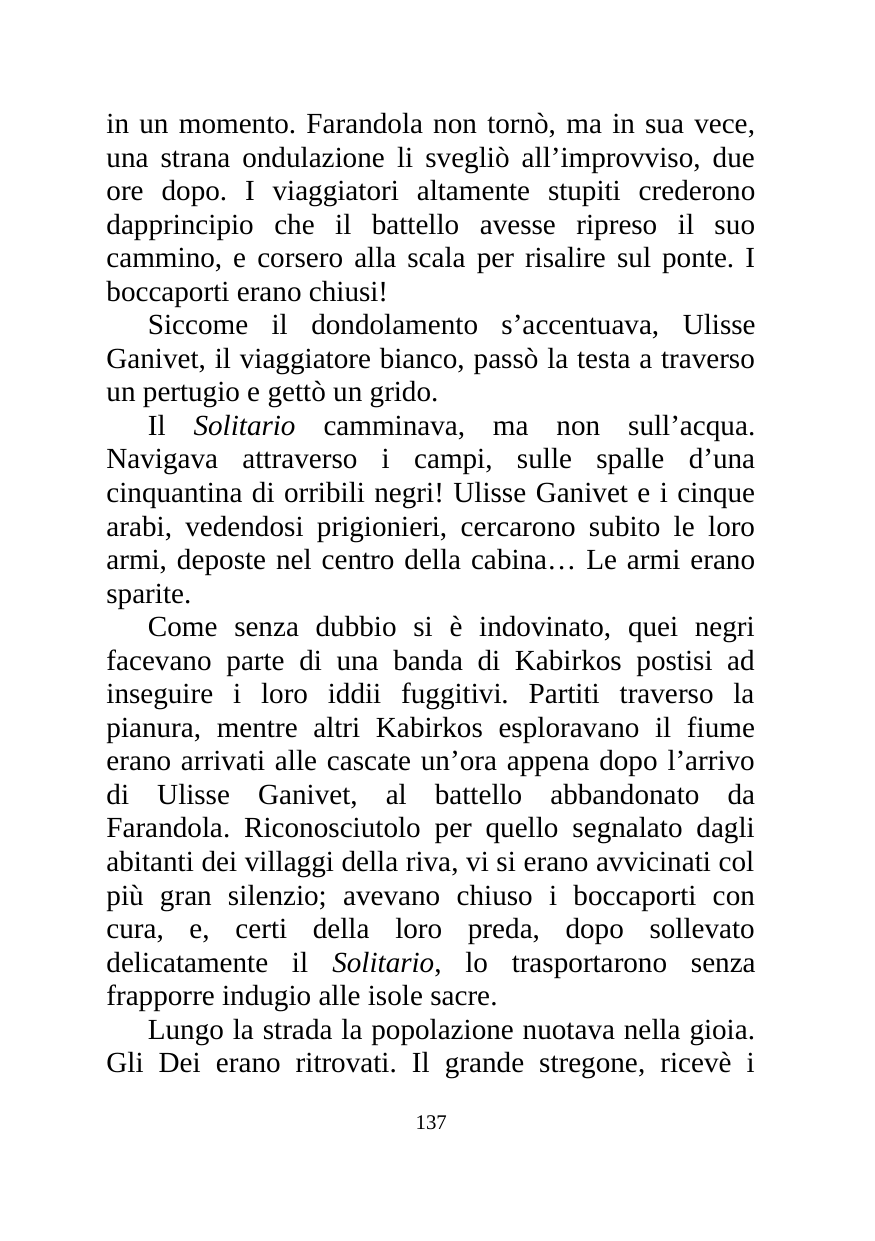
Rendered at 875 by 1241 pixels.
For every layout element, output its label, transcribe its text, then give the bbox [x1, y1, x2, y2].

text Siccome il dondolamento s’accentuava, Ulisse Ganivet, il viaggiatore bianco, passò la testa a traverso un pertugio e gettò un grido. [106, 307, 756, 408]
text Il Solitario camminava, ma non sull’acqua. Navigava attraverso i campi, sulle spalle d’una cinquantina di orribili negri! Ulisse Ganivet e i cinque arabi, vedendosi prigionieri, cercarono subito le loro armi, deposte nel centro della cabina… Le armi erano sparite. [106, 408, 756, 609]
text in un momento. Farandola non tornò, ma in sua vece, una strana ondulazione li svegliò all’improvviso, due ore dopo. I viaggiatori altamente stupiti crederono dapprincipio che il battello avesse ripreso il suo cammino, e corsero alla scala per risalire sul ponte. I boccaporti erano chiusi! [106, 106, 756, 307]
text Lungo la strada la popolazione nuotava nella gioia. Gli Dei erano ritrovati. Il grande stregone, ricevè i [106, 1012, 756, 1079]
text Come senza dubbio si è indovinato, quei negri facevano parte di una banda di Kabirkos postisi ad inseguire i loro iddii fuggitivi. Partiti traverso la pianura, mentre altri Kabirkos esploravano il fiume erano arrivati alle cascate un’ora appena dopo l’arrivo di Ulisse Ganivet, al battello abbandonato da Farandola. Riconosciutolo per quello segnalato dagli abitanti dei villaggi della riva, vi si erano avvicinati col più gran silenzio; avevano chiuso i boccaporti con cura, e, certi della loro preda, dopo sollevato delicatamente il Solitario, lo trasportarono senza frapporre indugio alle isole sacre. [106, 609, 756, 1012]
